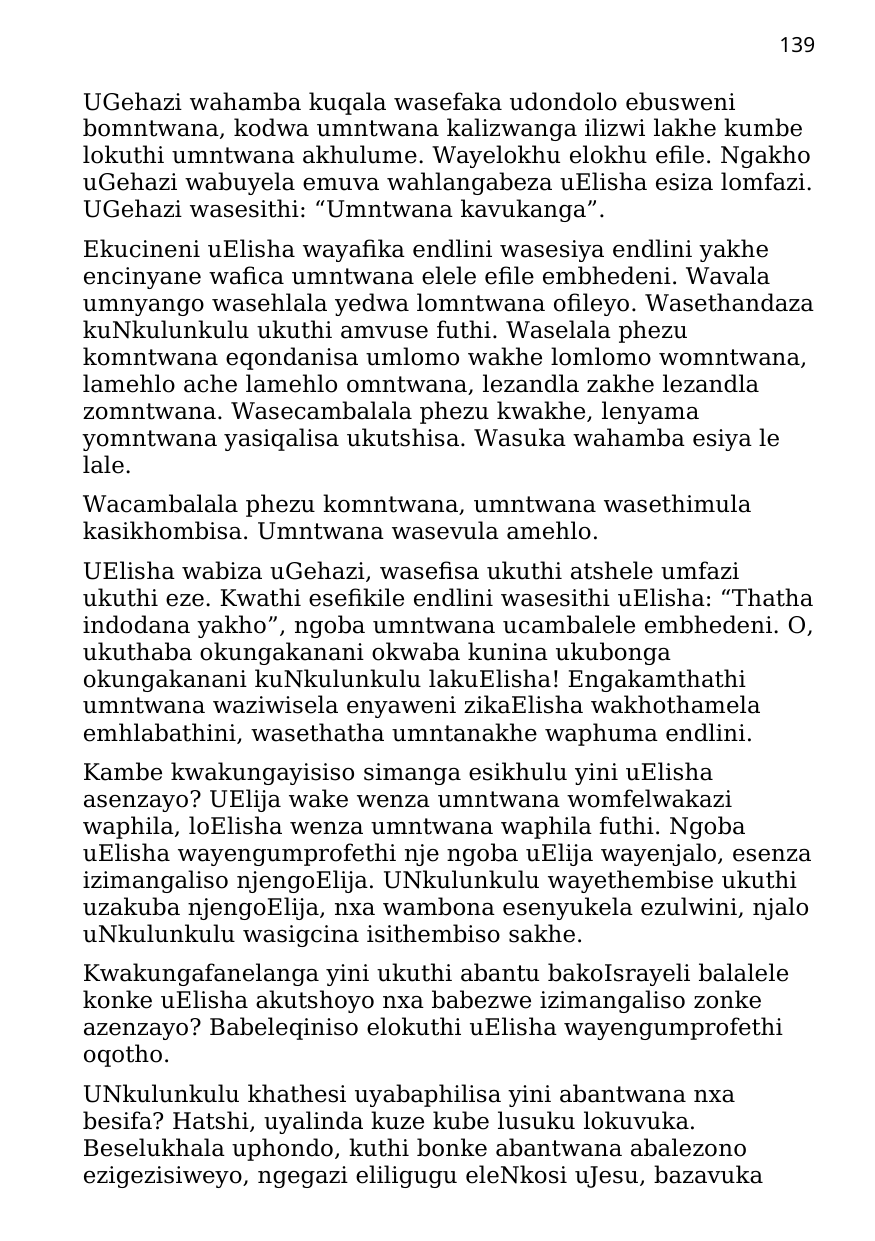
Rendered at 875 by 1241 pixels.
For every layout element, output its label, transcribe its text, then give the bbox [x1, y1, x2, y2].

text Kambe kwakungayisiso simanga esikhulu yini uElisha asenzayo? UElija wake wenza umntwana womfelwakazi waphila, loElisha wenza umntwana waphila futhi. Ngoba uElisha wayengumprofethi nje ngoba uElija wayenjalo, esenza izimangaliso njengoElija. UNkulunkulu wayethembise ukuthi uzakuba njengoElija, nxa wambona esenyukela ezulwini, njalo uNkulunkulu wasigcina isithembiso sakhe. [83, 759, 815, 948]
text UElisha wabiza uGehazi, wasefisa ukuthi atshele umfazi ukuthi eze. Kwathi esefikile endlini wasesithi uElisha: “Thatha indodana yakho”, ngoba umntwana ucambalele embhedeni. O, ukuthaba okungakanani okwaba kunina ukubonga okungakanani kuNkulunkulu lakuElisha! Engakamthathi umntwana waziwisela enyaweni zikaElisha wakhothamela emhlabathini, wasethatha umntanakhe waphuma endlini. [83, 558, 815, 746]
text Wacambalala phezu komntwana, umntwana wasethimula kasikhombisa. Umntwana wasevula amehlo. [83, 491, 815, 545]
text Ekucineni uElisha wayafika endlini wasesiya endlini yakhe encinyane wafica umntwana elele efile embhedeni. Wavala umnyango wasehlala yedwa lomntwana ofileyo. Wasethandaza kuNkulunkulu ukuthi amvuse futhi. Waselala phezu komntwana eqondanisa umlomo wakhe lomlomo womntwana, lamehlo ache lamehlo omntwana, lezandla zakhe lezandla zomntwana. Wasecambalala phezu kwakhe, lenyama yomntwana yasiqalisa ukutshisa. Wasuka wahamba esiya le lale. [83, 236, 815, 479]
text Kwakungafanelanga yini ukuthi abantu bakoIsrayeli balalele konke uElisha akutshoyo nxa babezwe izimangaliso zonke azenzayo? Babeleqiniso elokuthi uElisha wayengumprofethi oqotho. [83, 960, 815, 1068]
text UNkulunkulu khathesi uyabaphilisa yini abantwana nxa besifa? Hatshi, uyalinda kuze kube lusuku lokuvuka. Beselukhala uphondo, kuthi bonke abantwana abalezono ezigezisiweyo, ngegazi eliligugu eleNkosi uJesu, bazavuka [83, 1081, 815, 1189]
text UGehazi wahamba kuqala wasefaka udondolo ebusweni bomntwana, kodwa umntwana kalizwanga ilizwi lakhe kumbe lokuthi umntwana akhulume. Wayelokhu elokhu efile. Ngakho uGehazi wabuyela emuva wahlangabeza uElisha esiza lomfazi. UGehazi wasesithi: “Umntwana kavukanga”. [83, 88, 815, 223]
